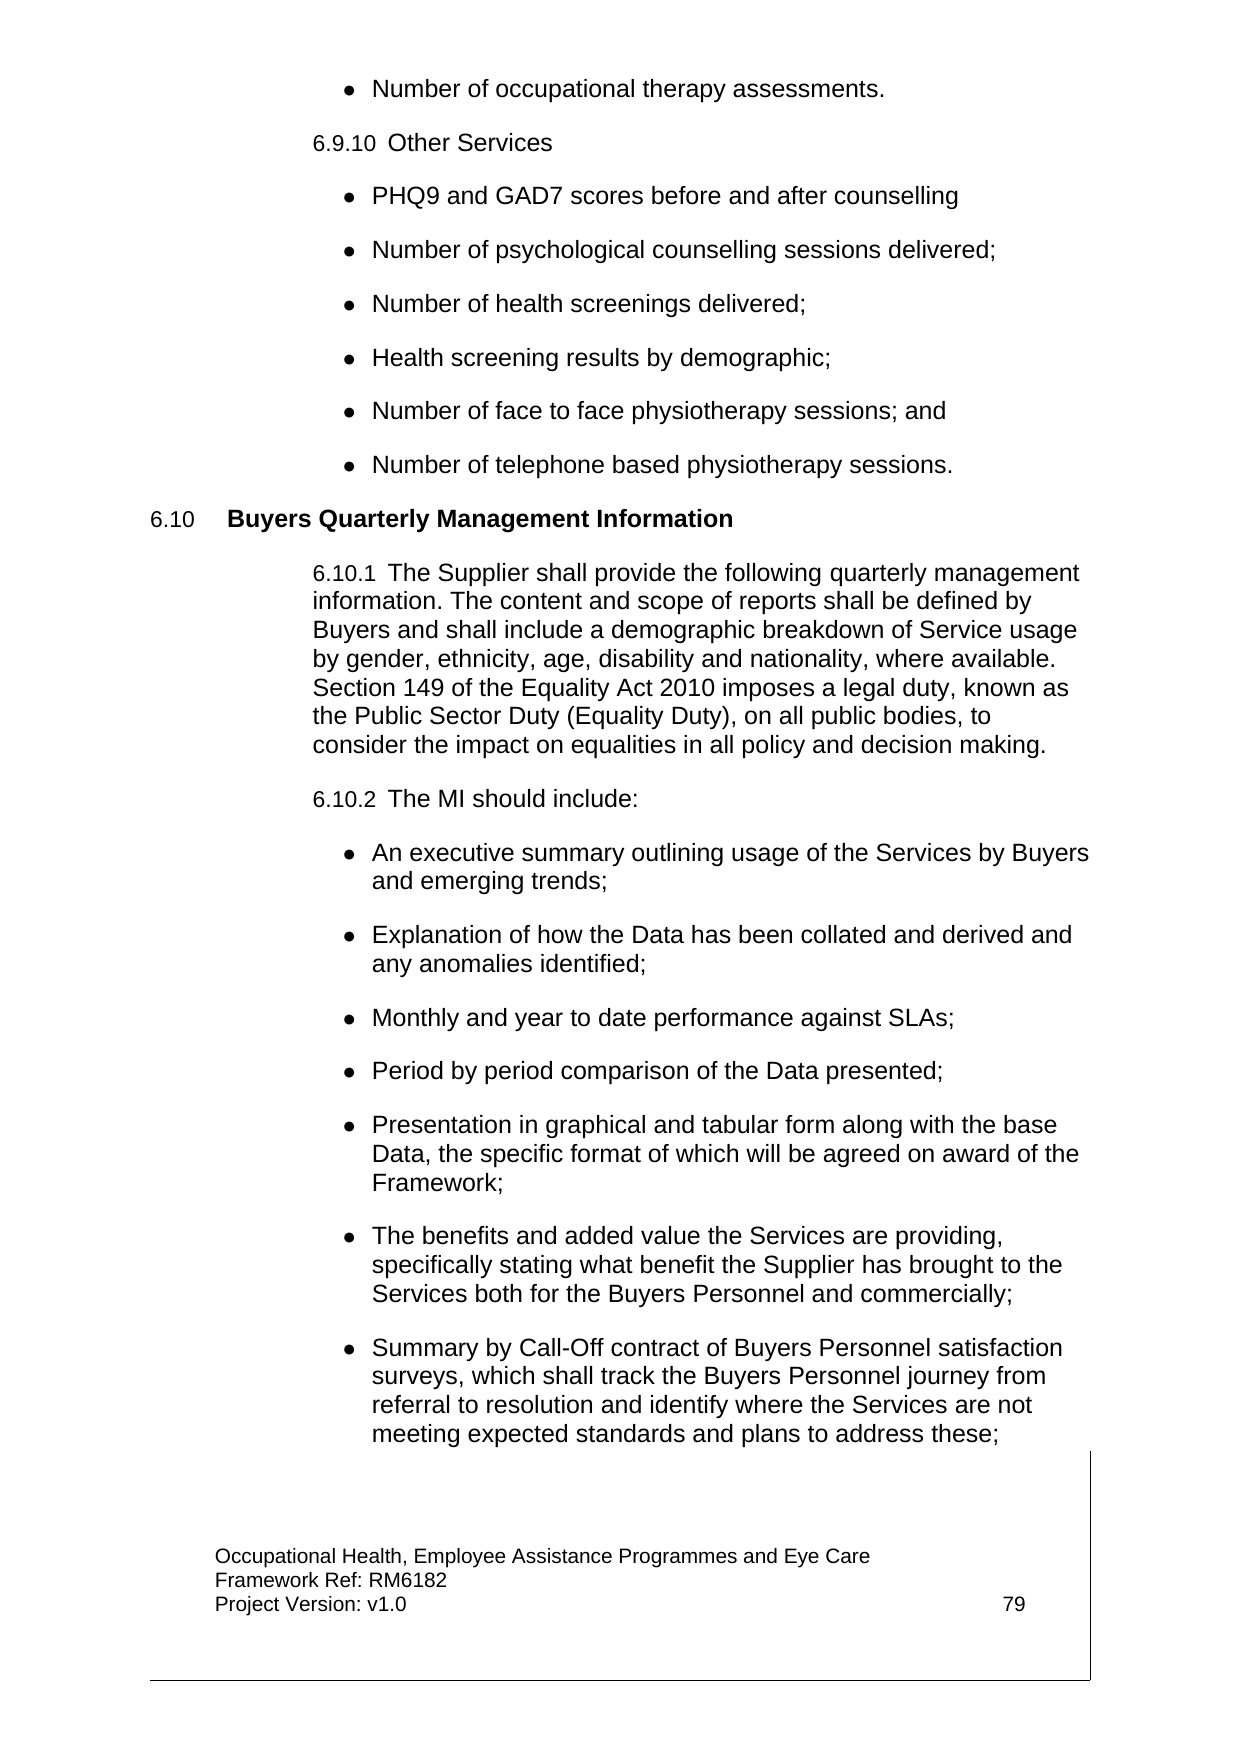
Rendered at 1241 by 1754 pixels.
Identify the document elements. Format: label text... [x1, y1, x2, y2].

list PHQ9 and GAD7 scores before and after counselling [342, 181, 1090, 210]
list An executive summary outlining usage of the Services by Buyers and emerging trends; [342, 837, 1090, 895]
list Explanation of how the Data has been collated and derived and any anomalies identified; [342, 920, 1090, 977]
list The Supplier shall provide the following quarterly management information. The content and scope of reports shall be defined by Buyers and shall include a demographic breakdown of Service usage by gender, ethnicity, age, disability and nationality, where available. Section 149 of the Equality Act 2010 imposes a legal duty, known as the Public Sector Duty (Equality Duty), on all public bodies, to consider the impact on equalities in all policy and decision making. [312, 557, 1090, 759]
list Buyers Quarterly Management Information [150, 504, 1090, 532]
list Monthly and year to date performance against SLAs; [342, 1002, 1090, 1031]
list Summary by Call-Off contract of Buyers Personnel satisfaction surveys, which shall track the Buyers Personnel journey from referral to resolution and identify where the Services are not meeting expected standards and plans to address these; [342, 1332, 1090, 1447]
list The benefits and added value the Services are providing, specifically stating what benefit the Supplier has brought to the Services both for the Buyers Personnel and commercially; [342, 1221, 1090, 1307]
list Number of psychological counselling sessions delivered; [342, 235, 1090, 264]
list Period by period comparison of the Data presented; [342, 1056, 1090, 1085]
list Other Services [312, 127, 1090, 156]
list Number of health screenings delivered; [342, 289, 1090, 317]
list Presentation in graphical and tabular form along with the base Data, the specific format of which will be agreed on award of the Framework; [342, 1110, 1090, 1196]
list Number of face to face physiotherapy sessions; and [342, 396, 1090, 425]
list Health screening results by demographic; [342, 342, 1090, 371]
list Number of occupational therapy assessments. [342, 74, 1090, 102]
list Number of telephone based physiotherapy sessions. [342, 450, 1090, 479]
list The MI should include: [312, 784, 1090, 812]
